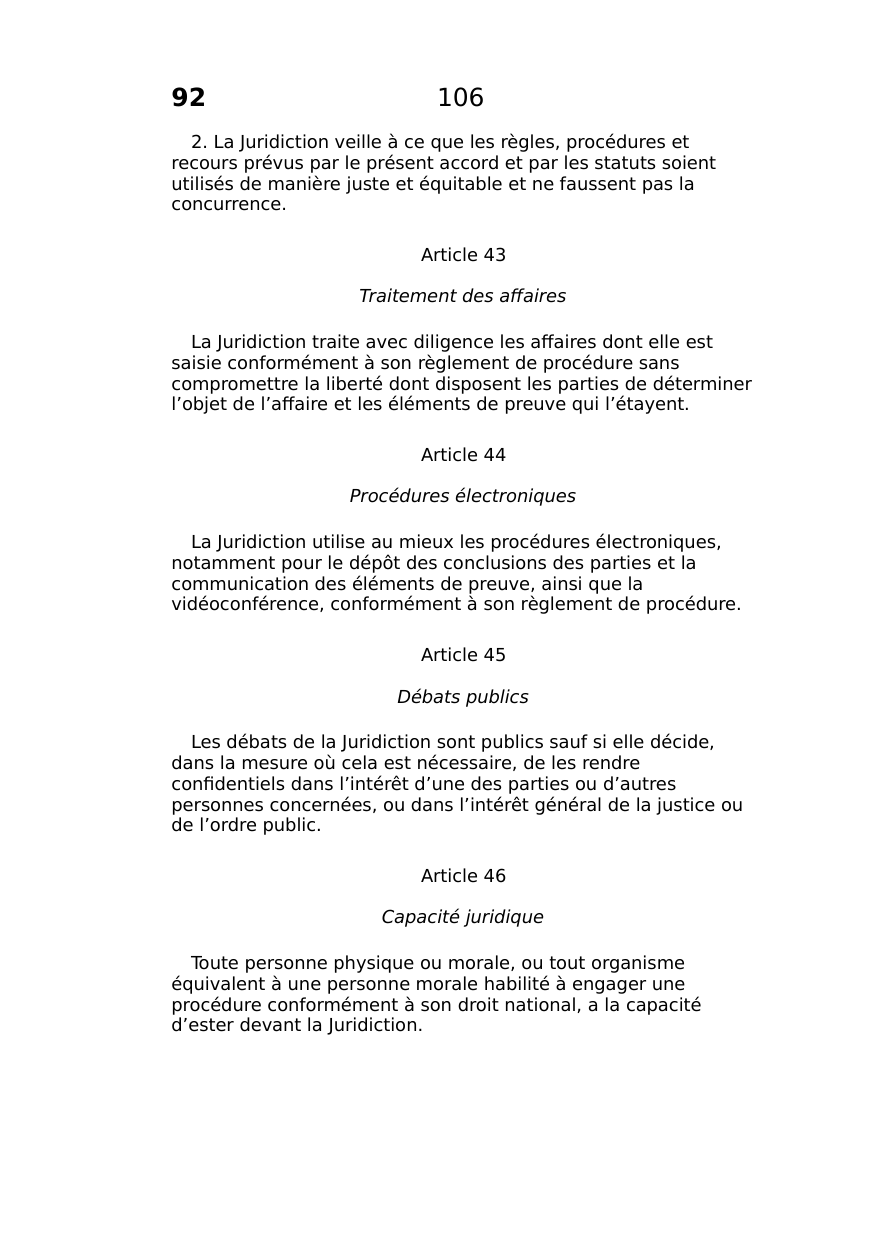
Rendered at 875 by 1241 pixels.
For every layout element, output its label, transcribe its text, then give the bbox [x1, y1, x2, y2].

subtitle Article 46 Capacité juridique [171, 866, 756, 928]
text Les débats de la Juridiction sont publics sauf si elle décide, dans la mesure où cela est nécessaire, de les rendre confidentiels dans l’intérêt d’une des parties ou d’autres personnes concernées, ou dans l’intérêt général de la justice ou de l’ordre public. [171, 732, 756, 836]
subtitle Article 45 Débats publics [171, 645, 756, 707]
text La Juridiction utilise au mieux les procédures électroniques, notamment pour le dépôt des conclusions des parties et la communication des éléments de preuve, ainsi que la vidéoconférence, conformément à son règlement de procédure. [171, 532, 756, 615]
text Toute personne physique ou morale, ou tout organisme équivalent à une personne morale habilité à engager une procédure conformément à son droit national, a la capacité d’ester devant la Juridiction. [171, 953, 756, 1036]
subtitle Article 44 Procédures électroniques [171, 445, 756, 507]
text 2. La Juridiction veille à ce que les règles, procédures et recours prévus par le présent accord et par les statuts soient utilisés de manière juste et équitable et ne faussent pas la concurrence. [171, 132, 756, 215]
text La Juridiction traite avec diligence les affaires dont elle est saisie conformément à son règlement de procédure sans compromettre la liberté dont disposent les parties de déterminer l’objet de l’affaire et les éléments de preuve qui l’étayent. [171, 332, 756, 415]
subtitle Article 43 Traitement des affaires [171, 245, 756, 307]
